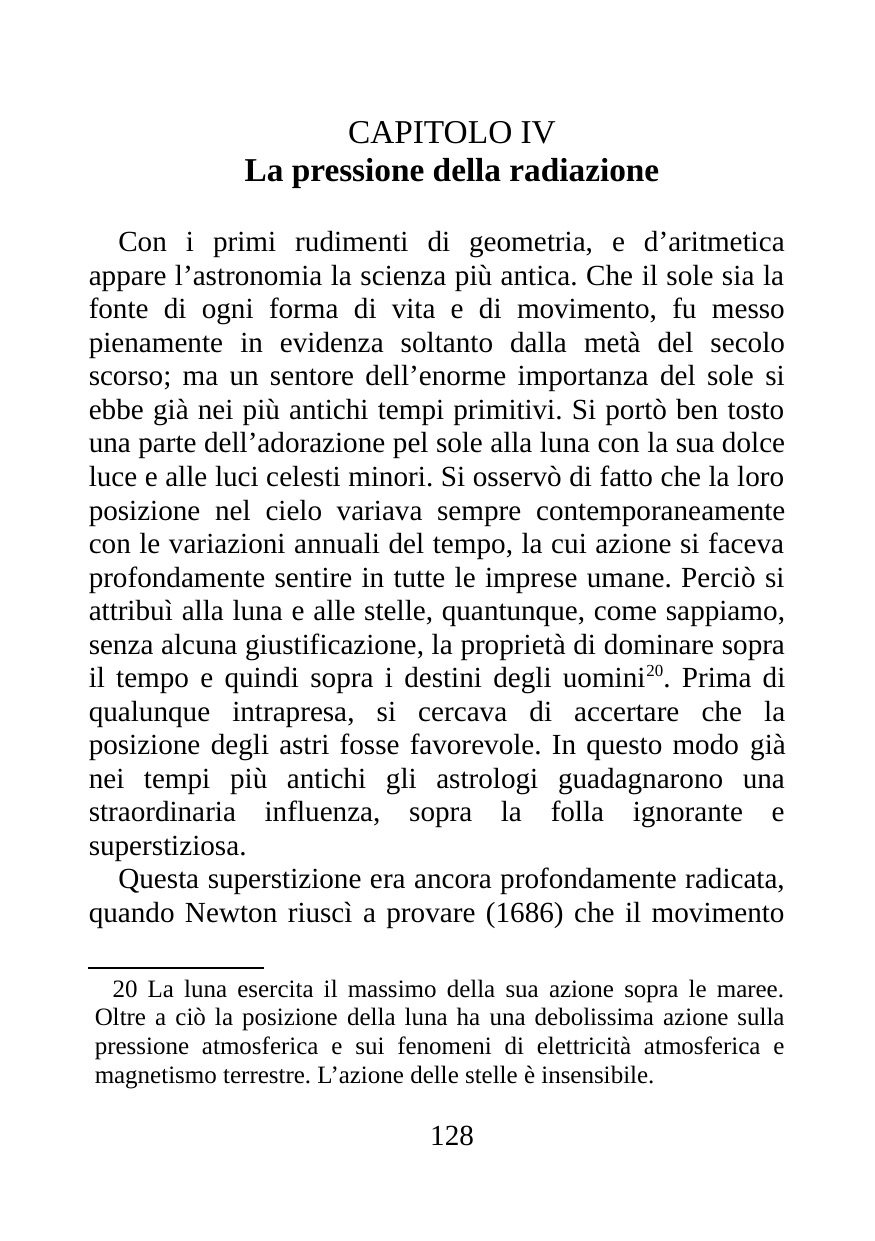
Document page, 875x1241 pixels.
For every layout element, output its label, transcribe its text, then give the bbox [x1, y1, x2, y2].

text La luna esercita il massimo della sua azione sopra le maree. Oltre a ciò la posizione della luna ha una debolissima azione sulla pressione atmosferica e sui fenomeni di elettricità atmosferica e magnetismo terrestre. L’azione delle stelle è insensibile. [94, 974, 786, 1089]
text Con i primi rudimenti di geometria, e d’aritmetica appare l’astronomia la scienza più antica. Che il sole sia la fonte di ogni forma di vita e di movimento, fu messo pienamente in evidenza soltanto dalla metà del secolo scorso; ma un sentore dell’enorme importanza del sole si ebbe già nei più antichi tempi primitivi. Si portò ben tosto una parte dell’adorazione pel sole alla luna con la sua dolce luce e alle luci celesti minori. Si osservò di fatto che la loro posizione nel cielo variava sempre contemporaneamente con le variazioni annuali del tempo, la cui azione si faceva profondamente sentire in tutte le imprese umane. Perciò si attribuì alla luna e alle stelle, quantunque, come sappiamo, senza alcuna giustificazione, la proprietà di dominare sopra il tempo e quindi sopra i destini degli uomini. Prima di qualunque intrapresa, si cercava di accertare che la posizione degli astri fosse favorevole. In questo modo già nei tempi più antichi gli astrologi guadagnarono una straordinaria influenza, sopra la folla ignorante e superstiziosa. [88, 224, 786, 862]
subtitle CAPITOLO IV La pressione della radiazione [118, 112, 786, 189]
text Questa superstizione era ancora profondamente radicata, quando Newton riuscì a provare (1686) che il movimento [88, 862, 786, 929]
